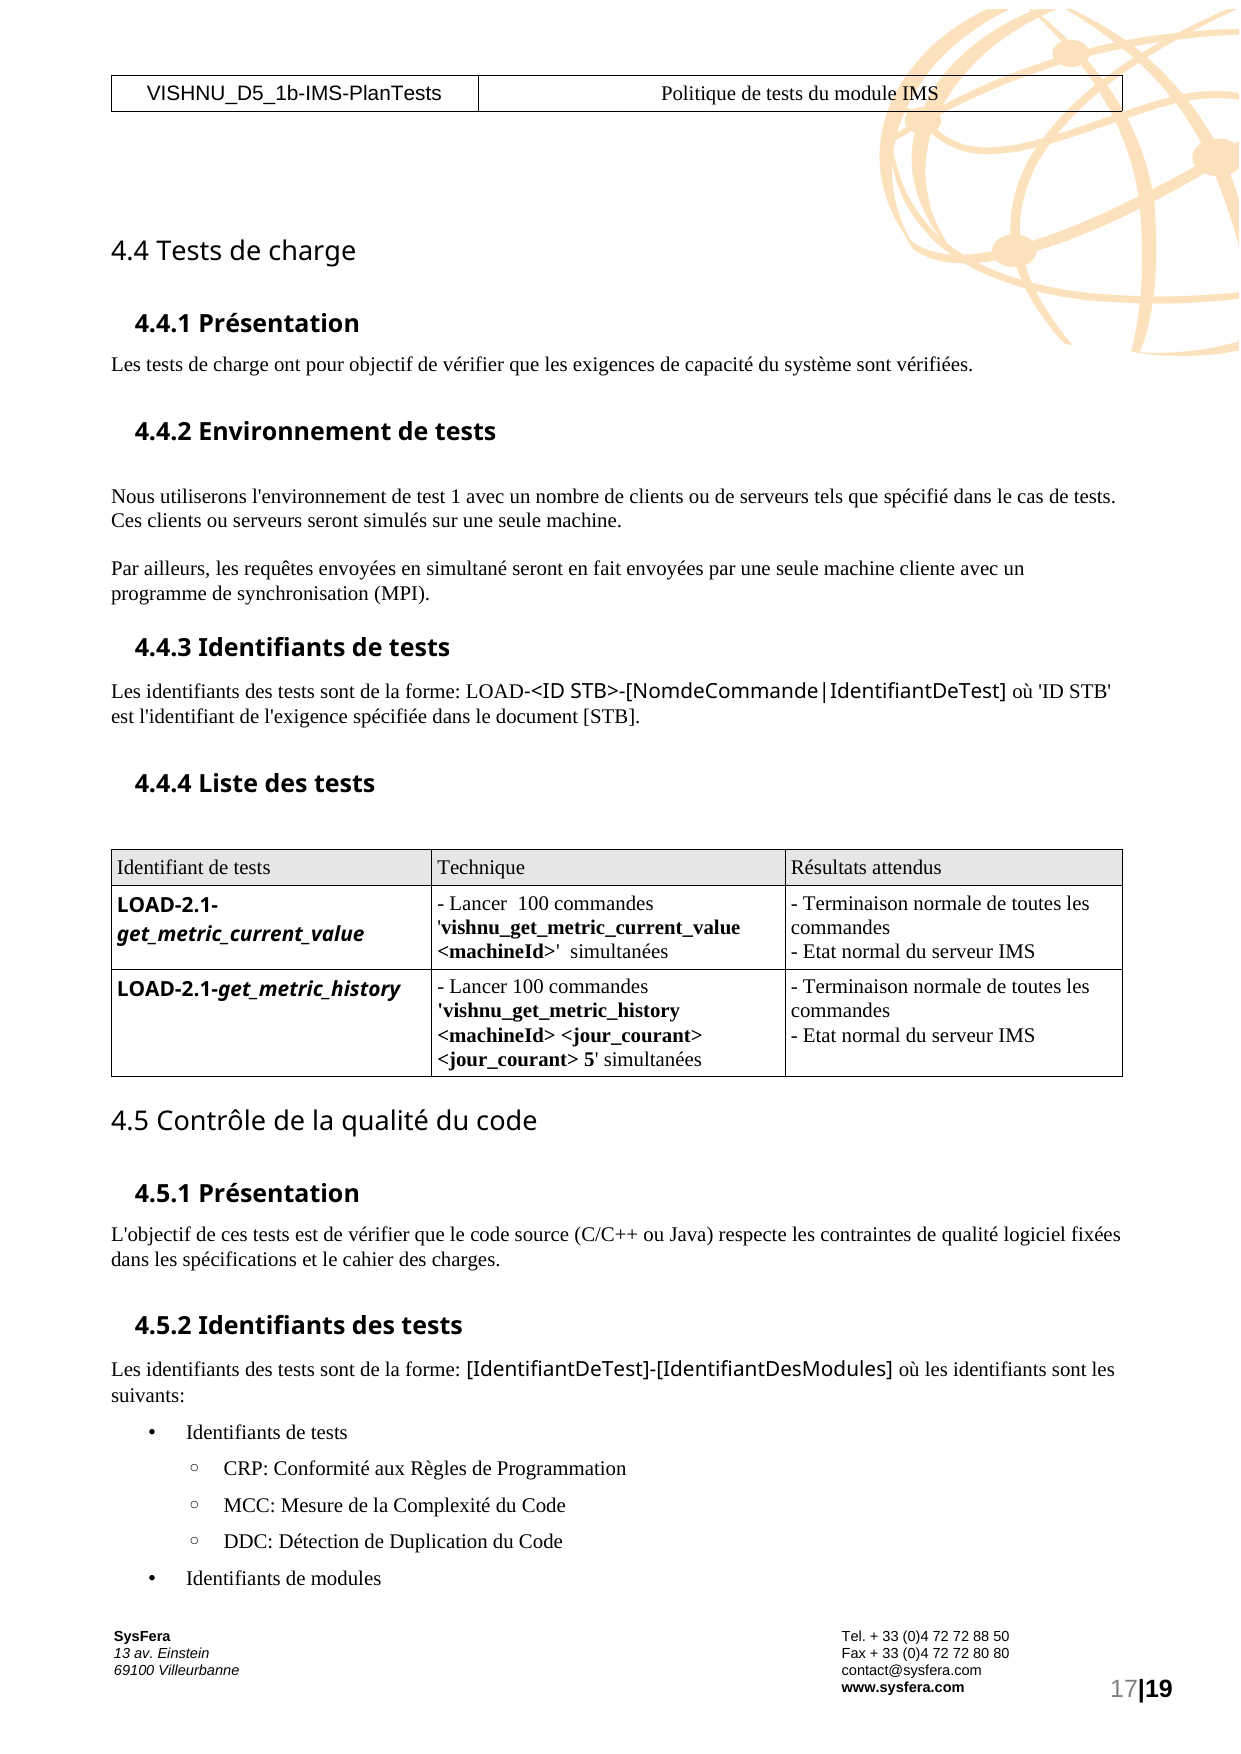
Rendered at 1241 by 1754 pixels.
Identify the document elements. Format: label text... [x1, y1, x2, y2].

table_cell LOAD-2.1-get_metric_history [112, 970, 431, 1076]
subtitle Identifiants de tests [134, 629, 1122, 663]
list MCC: Mesure de la Complexité du Code [186, 1493, 1122, 1517]
table_cell - Lancer 100 commandes 'vishnu_get_metric_history <machineId> <jour_courant> <jour_courant> 5' simultanées [432, 970, 785, 1076]
subtitle Environnement de tests [134, 413, 1122, 448]
text L'objectif de ces tests est de vérifier que le code source (C/C++ ou Java) respecte les contraintes de qualité logiciel fixées dans les spécifications et le cahier des charges. [111, 1222, 1122, 1271]
table_cell LOAD-2.1-get_metric_current_value [112, 886, 431, 968]
list Identifiants de modules [148, 1566, 1122, 1590]
text Par ailleurs, les requêtes envoyées en simultané seront en fait envoyées par une seule machine cliente avec un programme de synchronisation (MPI). [111, 556, 1122, 604]
subtitle Contrôle de la qualité du code [111, 1101, 1122, 1138]
text Les identifiants des tests sont de la forme: LOAD-<ID STB>-[NomdeCommande|IdentifiantDeTest] où 'ID STB' est l'identifiant de l'exigence spécifiée dans le document [STB]. [111, 676, 1122, 728]
subtitle Présentation [134, 1176, 1122, 1210]
list Identifiants de tests [148, 1419, 1122, 1444]
picture [1, 9, 1239, 356]
subtitle Identifiants des tests [134, 1308, 1122, 1342]
text Nous utiliserons l'environnement de test 1 avec un nombre de clients ou de serveurs tels que spécifié dans le cas de tests. Ces clients ou serveurs seront simulés sur une seule machine. [111, 484, 1122, 532]
table_header Résultats attendus [786, 850, 1122, 885]
text Les tests de charge ont pour objectif de vérifier que les exigences de capacité du système sont vérifiées. [111, 357, 1122, 376]
table_cell - Terminaison normale de toutes les commandes - Etat normal du serveur IMS [786, 970, 1122, 1076]
list DDC: Détection de Duplication du Code [186, 1529, 1122, 1553]
subtitle Liste des tests [134, 766, 1122, 800]
table_cell - Lancer 100 commandes 'vishnu_get_metric_current_value <machineId>' simultanées [432, 886, 785, 968]
table_cell - Terminaison normale de toutes les commandes - Etat normal du serveur IMS [786, 886, 1122, 968]
table_header Technique [432, 850, 785, 885]
list CRP: Conformité aux Règles de Programmation [186, 1456, 1122, 1480]
text Les identifiants des tests sont de la forme: [IdentifiantDeTest]-[IdentifiantDesModules] où les identifiants sont les suivants: [111, 1354, 1122, 1407]
table_header Identifiant de tests [112, 850, 431, 885]
